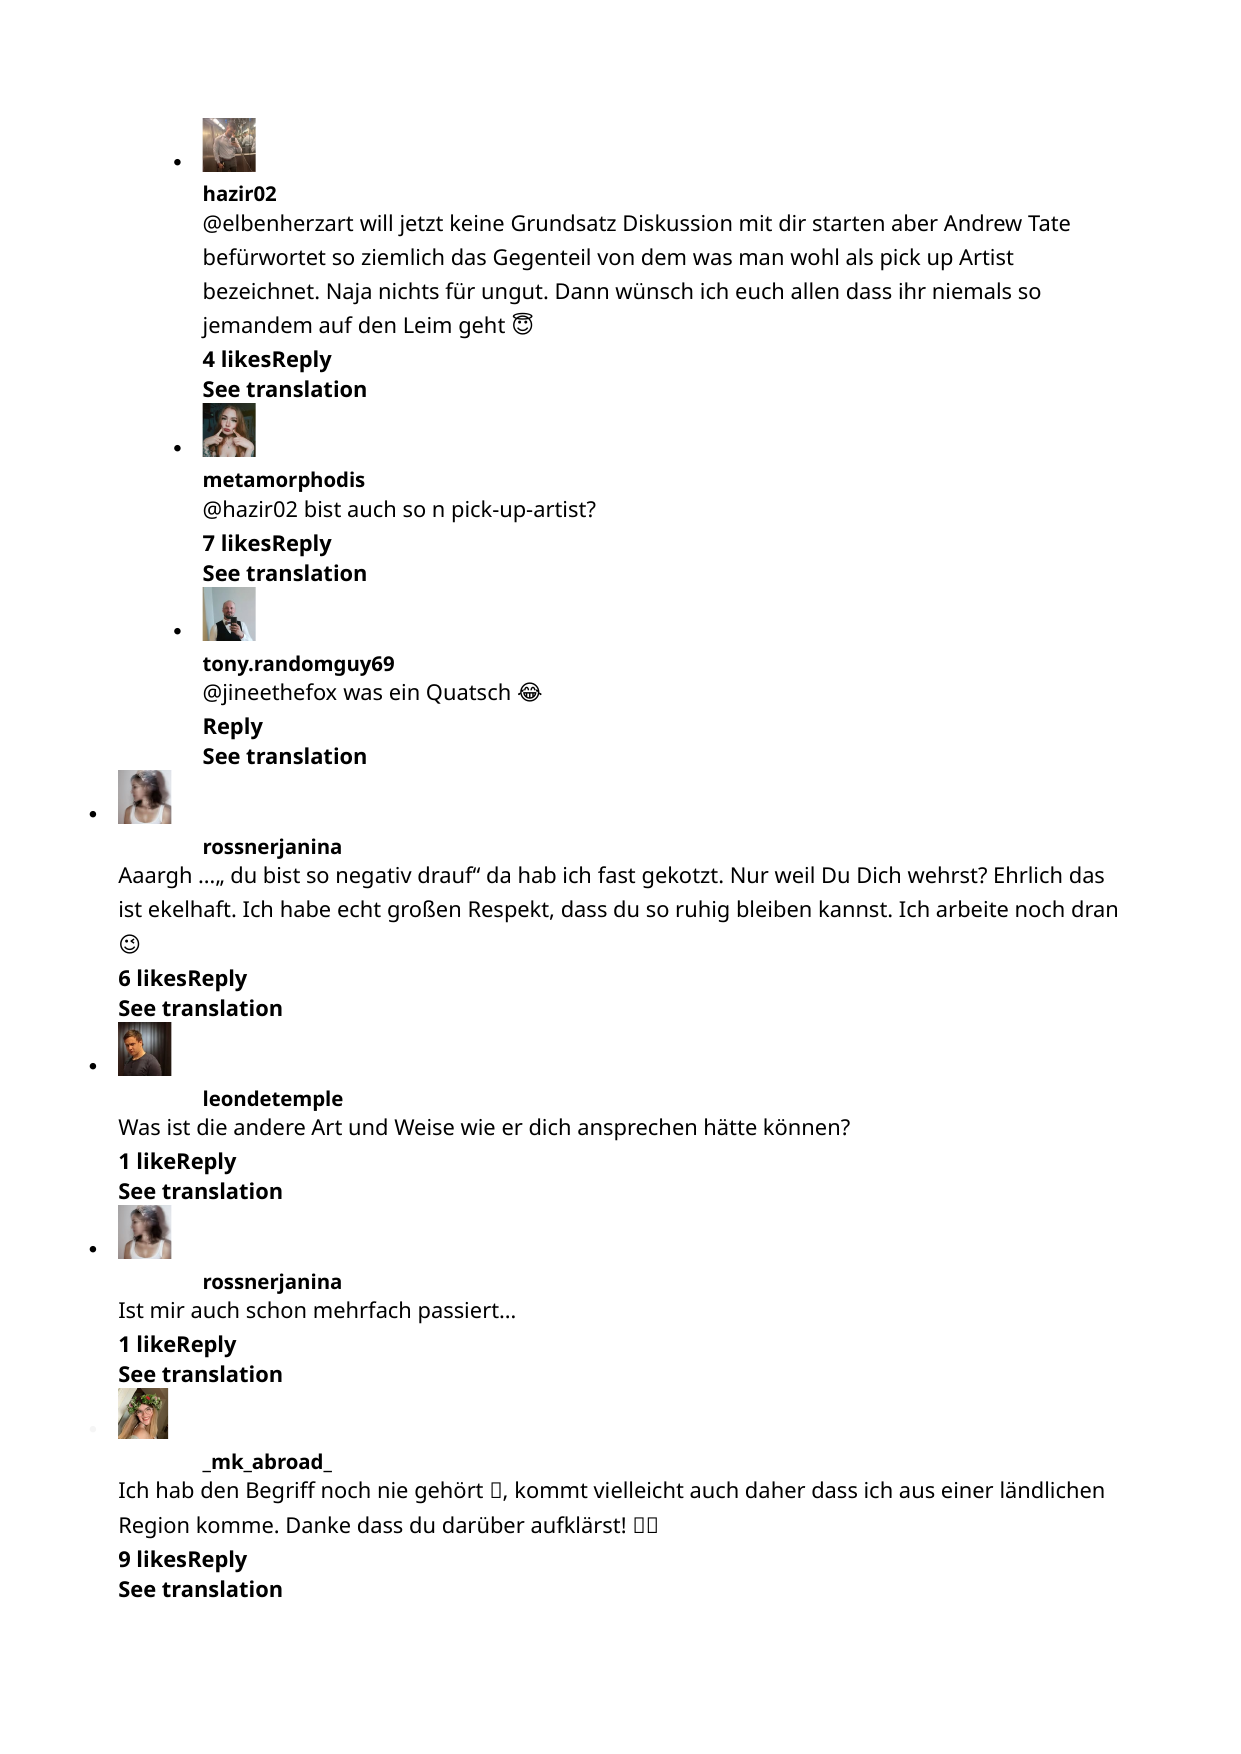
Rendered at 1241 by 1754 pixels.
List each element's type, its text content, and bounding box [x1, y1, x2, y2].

subtitle hazir02 [173, 180, 1116, 208]
list See translation [118, 1359, 1109, 1389]
subtitle rossnerjanina [173, 832, 1116, 860]
subtitle rossnerjanina [173, 1267, 1116, 1295]
picture [118, 1388, 169, 1439]
picture [118, 1022, 172, 1076]
picture [118, 1205, 172, 1259]
list See translation [118, 1176, 1109, 1206]
list @hazir02 bist auch so n pick-up-artist? [173, 493, 1122, 523]
list 1 likeReply [118, 1146, 1122, 1176]
list @jineethefox was ein Quatsch 😂 [173, 677, 1122, 707]
list See translation [173, 557, 1109, 587]
list 1 likeReply [118, 1329, 1122, 1359]
list See translation [173, 374, 1109, 404]
list See translation [118, 992, 1109, 1022]
list Ich hab den Begriff noch nie gehört 🫣, kommt vielleicht auch daher dass ich aus einer ländlichen Region komme. Danke dass du darüber aufklärst! 🫶🏻 [118, 1475, 1122, 1539]
subtitle _mk_abroad_ [173, 1448, 1116, 1475]
list See translation [118, 1573, 1109, 1603]
list @elbenherzart will jetzt keine Grundsatz Diskussion mit dir starten aber Andrew Tate befürwortet so ziemlich das Gegenteil von dem was man wohl als pick up Artist bezeichnet. Naja nichts für ungut. Dann wünsch ich euch allen dass ihr niemals so jemandem auf den Leim geht 😇 [173, 208, 1122, 340]
picture [202, 587, 256, 641]
list Was ist die andere Art und Weise wie er dich ansprechen hätte können? [118, 1112, 1122, 1142]
list See translation [173, 741, 1109, 771]
list 9 likesReply [118, 1544, 1122, 1573]
list 7 likesReply [173, 528, 1122, 557]
picture [202, 403, 256, 457]
list 6 likesReply [118, 963, 1122, 992]
list Ist mir auch schon mehrfach passiert… [118, 1295, 1122, 1325]
picture [202, 118, 256, 172]
picture [118, 770, 172, 824]
list 4 likesReply [173, 344, 1122, 374]
subtitle tony.randomguy69 [173, 649, 1116, 677]
subtitle metamorphodis [173, 466, 1116, 493]
subtitle leondetemple [173, 1084, 1116, 1112]
list Reply [173, 711, 1122, 741]
list Aaargh …„ du bist so negativ drauf“ da hab ich fast gekotzt. Nur weil Du Dich wehrst? Ehrlich das ist ekelhaft. Ich habe echt großen Respekt, dass du so ruhig bleiben kannst. Ich arbeite noch dran 😉 [118, 860, 1122, 958]
